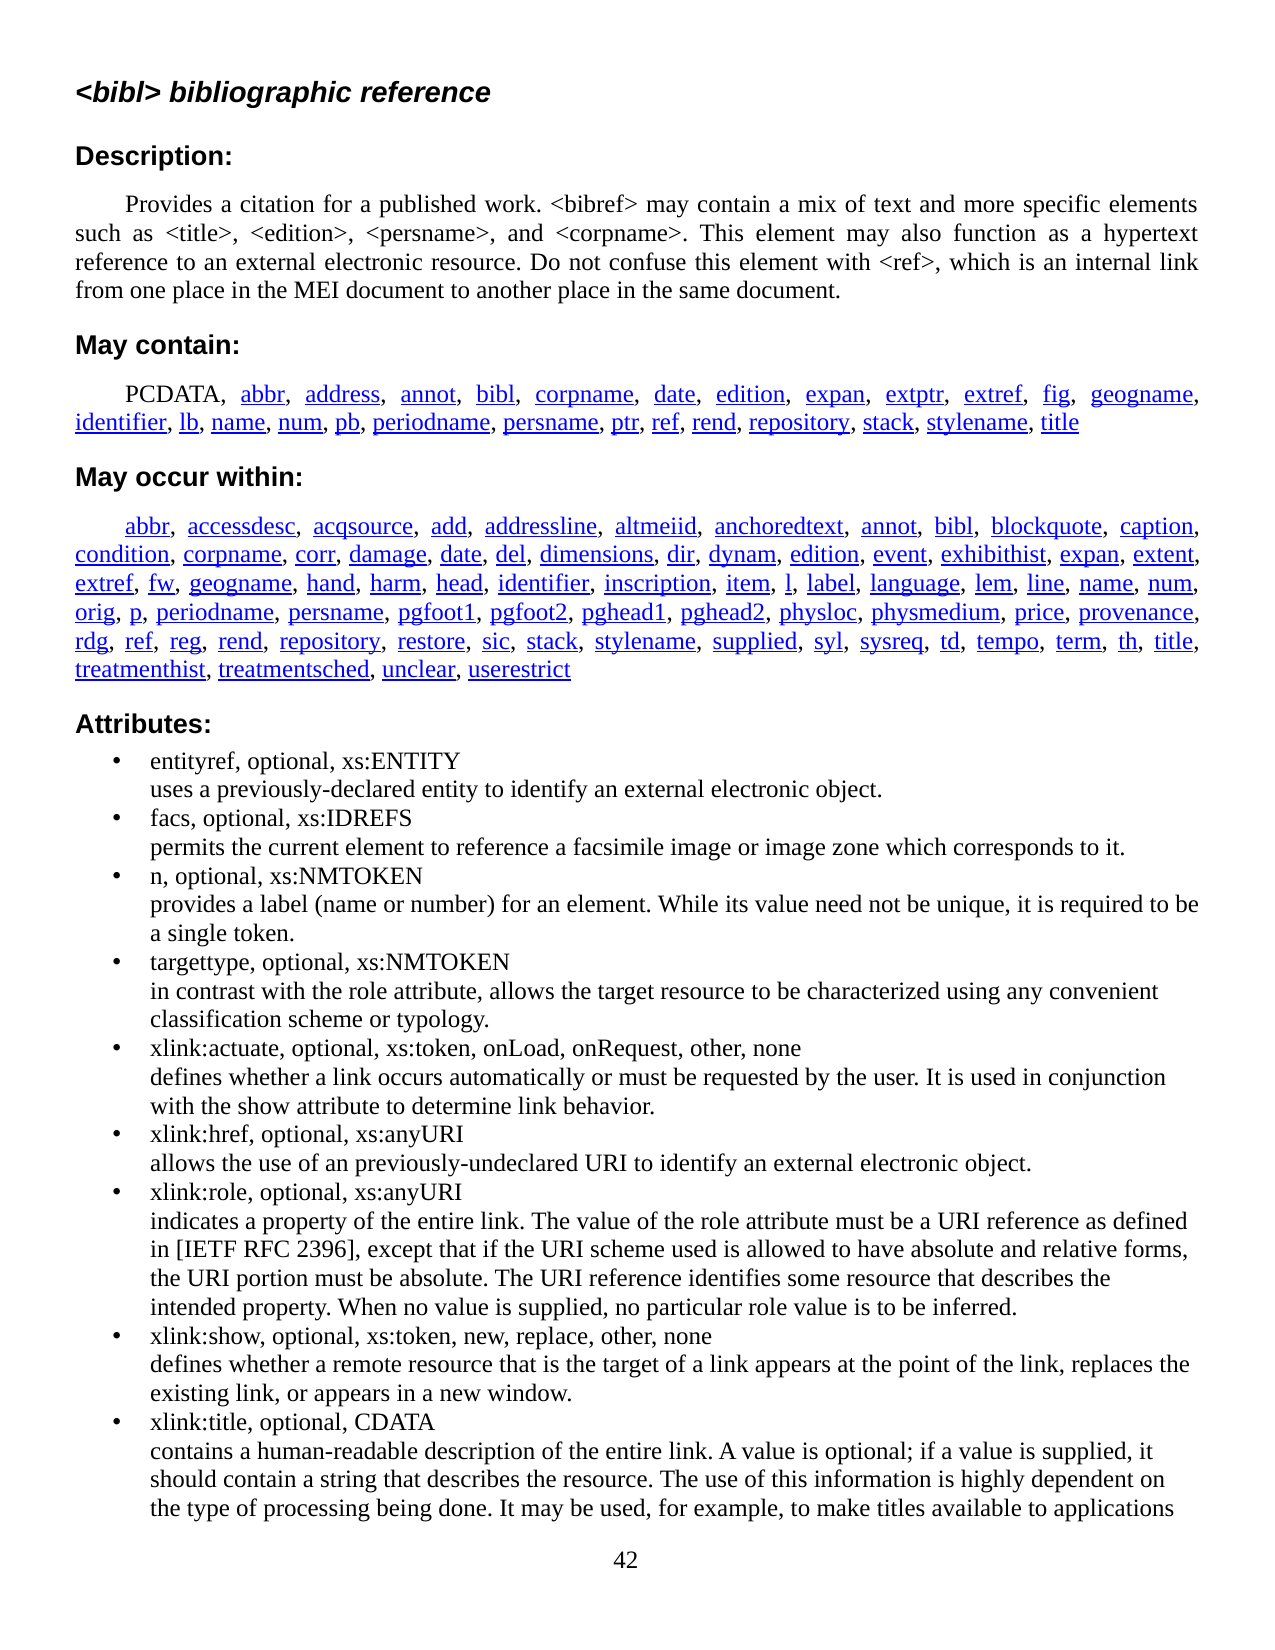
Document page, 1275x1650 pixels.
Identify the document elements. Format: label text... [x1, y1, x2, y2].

subtitle May occur within: [75, 461, 1200, 492]
list n, optional, xs:NMTOKEN provides a label (name or number) for an element. While its value need not be unique, it is required to be a single token. [112, 861, 1200, 947]
list xlink:title, optional, CDATA contains a human-readable description of the entire link. A value is optional; if a value is supplied, it should contain a string that describes the resource. The use of this information is highly dependent on the type of processing being done. It may be used, for example, to make titles available to applications [112, 1407, 1200, 1522]
subtitle Attributes: [75, 708, 1200, 739]
text Provides a citation for a published work. <bibref> may contain a mix of text and more specific elements such as <title>, <edition>, <persname>, and <corpname>. This element may also function as a hypertext reference to an external electronic resource. Do not confuse this element with <ref>, which is an internal link from one place in the MEI document to another place in the same document. [75, 189, 1200, 304]
list targettype, optional, xs:NMTOKEN in contrast with the role attribute, allows the target resource to be characterized using any convenient classification scheme or typology. [112, 947, 1200, 1033]
subtitle Description: [75, 140, 1200, 171]
list facs, optional, xs:IDREFS permits the current element to reference a facsimile image or image zone which corresponds to it. [112, 803, 1200, 861]
subtitle <bibl> bibliographic reference [75, 75, 1200, 108]
list xlink:role, optional, xs:anyURI indicates a property of the entire link. The value of the role attribute must be a URI reference as defined in [IETF RFC 2396], except that if the URI scheme used is allowed to have absolute and relative forms, the URI portion must be absolute. The URI reference identifies some resource that describes the intended property. When no value is supplied, no particular role value is to be inferred. [112, 1177, 1200, 1321]
text abbr, accessdesc, acqsource, add, addressline, altmeiid, anchoredtext, annot, bibl, blockquote, caption, condition, corpname, corr, damage, date, del, dimensions, dir, dynam, edition, event, exhibithist, expan, extent, extref, fw, geogname, hand, harm, head, identifier, inscription, item, l, label, language, lem, line, name, num, orig, p, periodname, persname, pgfoot1, pgfoot2, pghead1, pghead2, physloc, physmedium, price, provenance, rdg, ref, reg, rend, repository, restore, sic, stack, stylename, supplied, syl, sysreq, td, tempo, term, th, title, treatmenthist, treatmentsched, unclear, userestrict [75, 511, 1200, 683]
text PCDATA, abbr, address, annot, bibl, corpname, date, edition, expan, extptr, extref, fig, geogname, identifier, lb, name, num, pb, periodname, persname, ptr, ref, rend, repository, stack, stylename, title [75, 379, 1200, 436]
list xlink:show, optional, xs:token, new, replace, other, none defines whether a remote resource that is the target of a link appears at the point of the link, replaces the existing link, or appears in a new window. [112, 1321, 1200, 1407]
list xlink:href, optional, xs:anyURI allows the use of an previously-undeclared URI to identify an external electronic object. [112, 1119, 1200, 1177]
subtitle May contain: [75, 329, 1200, 361]
list entityref, optional, xs:ENTITY uses a previously-declared entity to identify an external electronic object. [112, 746, 1200, 803]
list xlink:actuate, optional, xs:token, onLoad, onRequest, other, none defines whether a link occurs automatically or must be requested by the user. It is used in conjunction with the show attribute to determine link behavior. [112, 1033, 1200, 1119]
